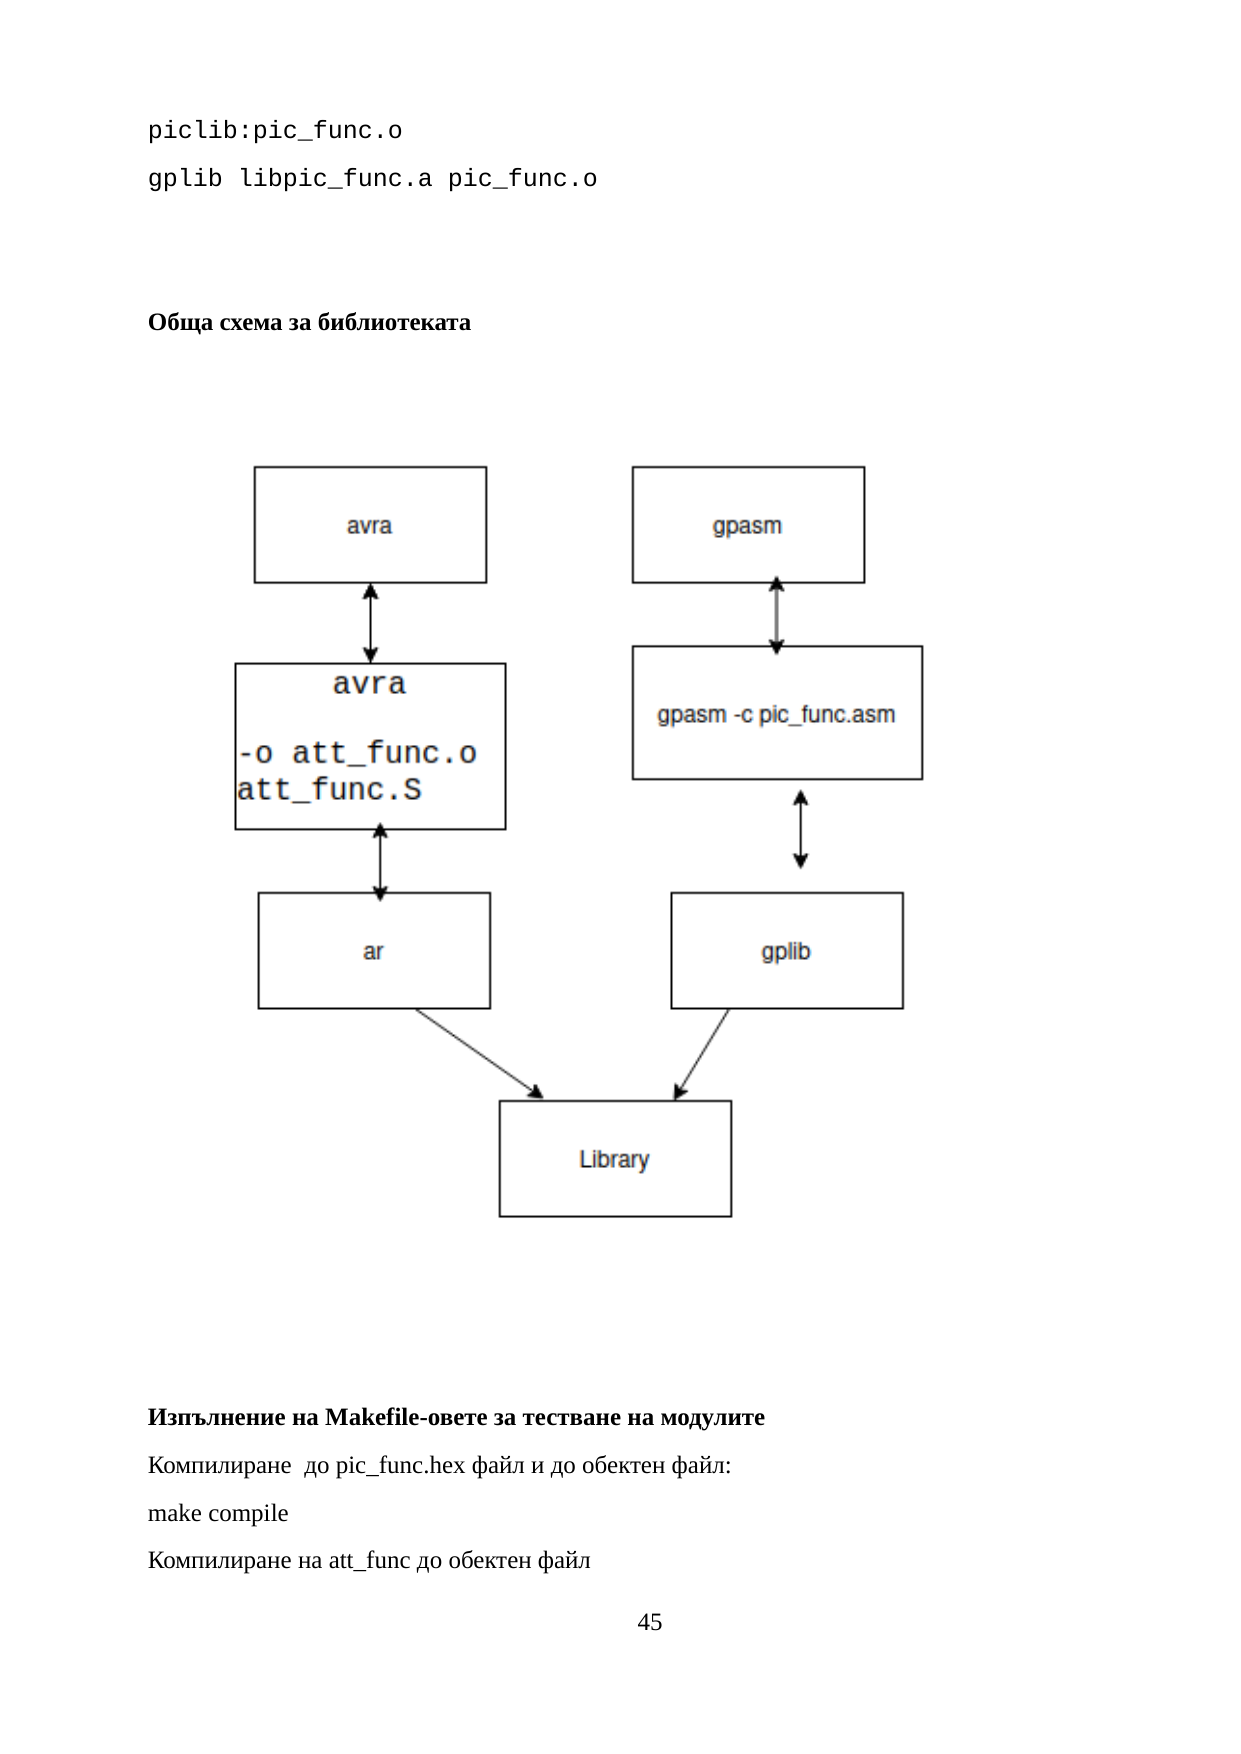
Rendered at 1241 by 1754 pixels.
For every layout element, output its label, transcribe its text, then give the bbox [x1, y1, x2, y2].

text Компилиране на att_func до обектен файл [148, 1545, 1152, 1574]
text make compile [148, 1498, 1152, 1526]
text gplib libpic_func.a pic_func.o [148, 165, 1152, 193]
text Компилиране до pic_func.hex файл и до обектен файл: [148, 1450, 1152, 1479]
picture [208, 430, 1024, 1245]
text Изпълнение на Makefile-овете за тестване на модулите [148, 1402, 1152, 1431]
text Обща схема за библиотеката [148, 307, 1152, 336]
text piclib:pic_func.o [148, 118, 1152, 146]
